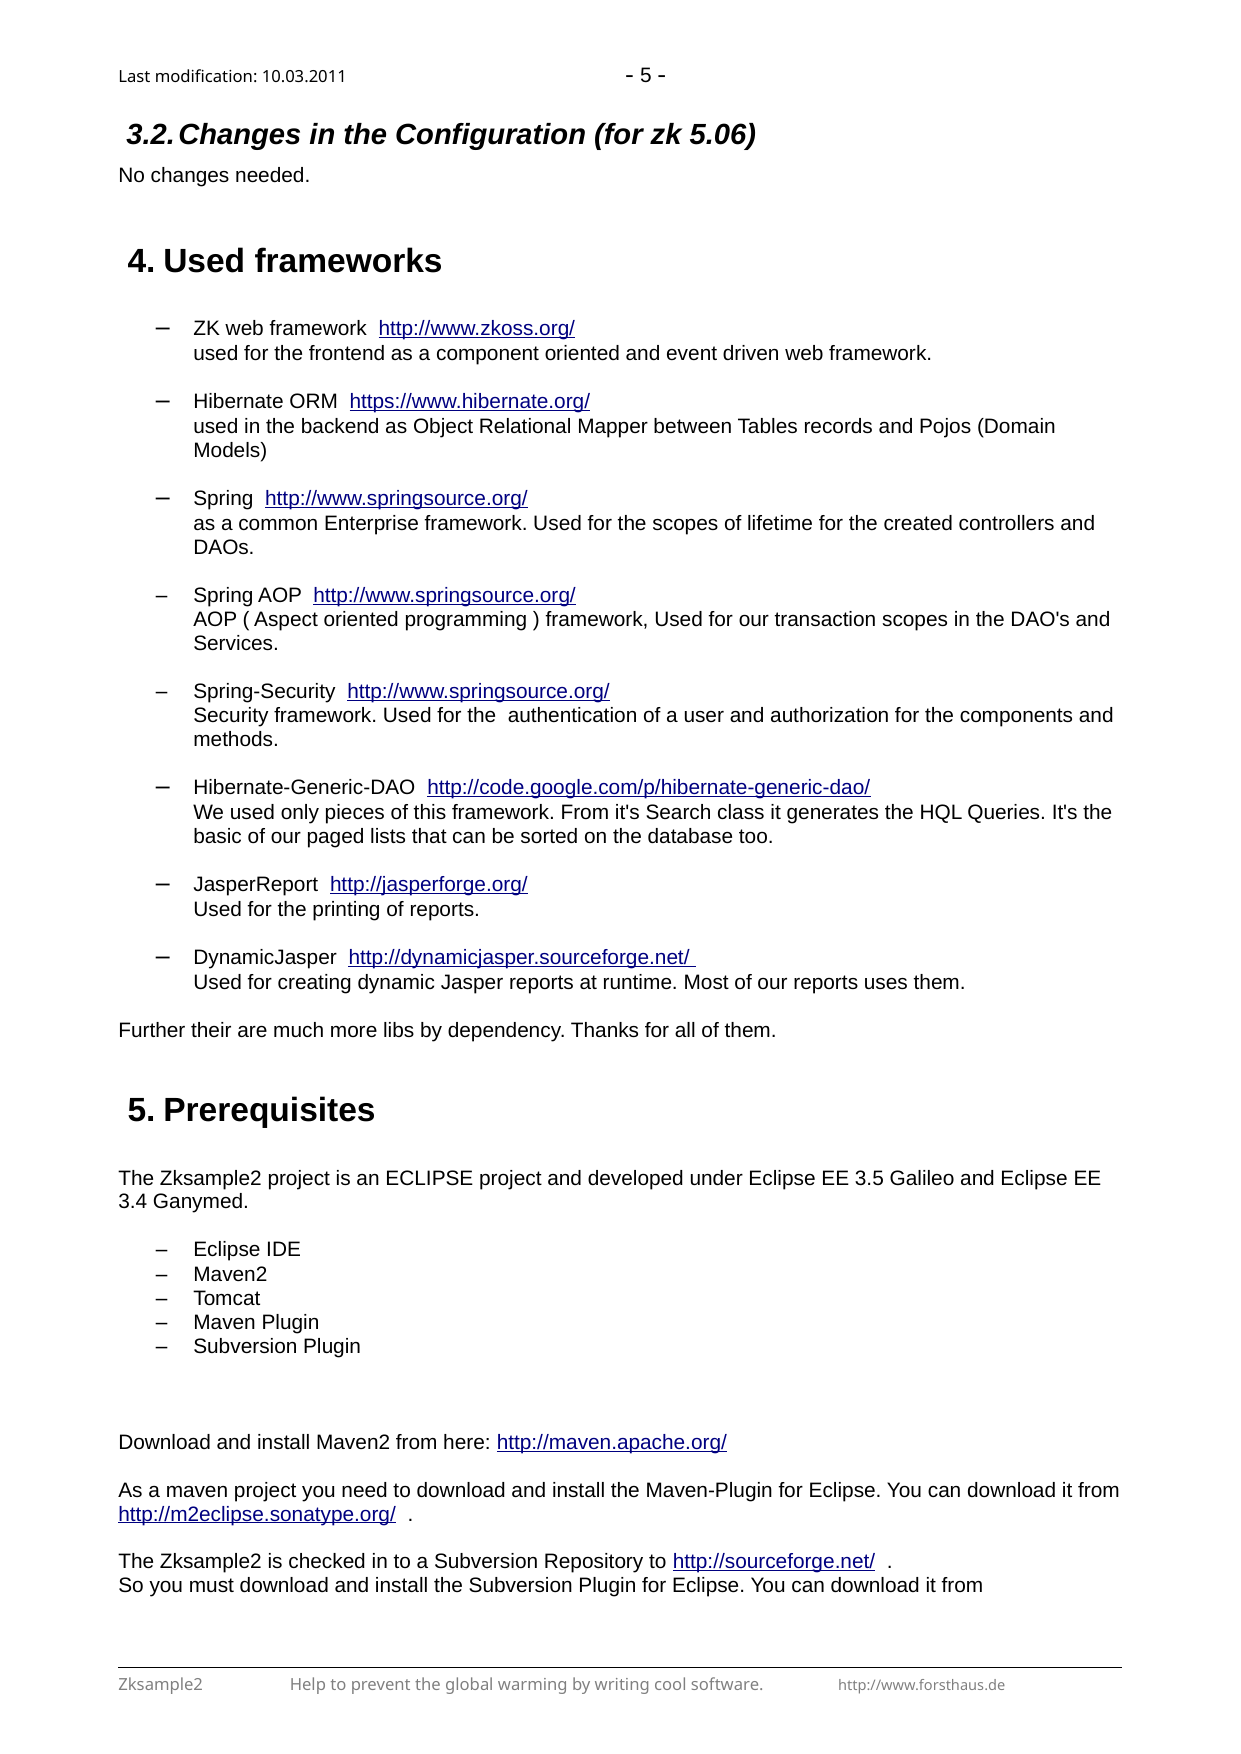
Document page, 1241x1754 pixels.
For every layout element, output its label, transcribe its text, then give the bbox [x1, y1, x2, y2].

list Spring AOP http://www.springsource.org/ [156, 583, 1122, 607]
list Hibernate ORM https://www.hibernate.org/ [156, 389, 1122, 414]
list used for the frontend as a component oriented and event driven web framework. [156, 341, 1122, 365]
list as a common Enterprise framework. Used for the scopes of lifetime for the created controllers and DAOs. [156, 511, 1122, 559]
text Download and install Maven2 from here: http://maven.apache.org/ [118, 1429, 1122, 1453]
list Spring http://www.springsource.org/ [156, 486, 1122, 511]
list We used only pieces of this framework. From it's Search class it generates the HQL Queries. It's the basic of our paged lists that can be sorted on the database too. [156, 800, 1122, 848]
list Eclipse IDE [156, 1237, 1122, 1261]
list AOP ( Aspect oriented programming ) framework, Used for our transaction scopes in the DAO's and Services. [156, 607, 1122, 655]
list Subversion Plugin [156, 1333, 1122, 1358]
text The Zksample2 is checked in to a Subversion Repository to http://sourceforge.net/ . [118, 1549, 1122, 1573]
text So you must download and install the Subversion Plugin for Eclipse. You can download it from [118, 1573, 1122, 1597]
text No changes needed. [118, 163, 1122, 187]
subtitle Used frameworks [118, 241, 1122, 280]
list JasperReport http://jasperforge.org/ [156, 872, 1122, 897]
list DynamicJasper http://dynamicjasper.sourceforge.net/ [156, 944, 1122, 969]
text As a maven project you need to download and install the Maven-Plugin for Eclipse. You can download it from http://m2eclipse.sonatype.org/ . [118, 1477, 1122, 1525]
subtitle Prerequisites [118, 1090, 1122, 1129]
list used in the backend as Object Relational Mapper between Tables records and Pojos (Domain Models) [156, 414, 1122, 462]
list Spring-Security http://www.springsource.org/ [156, 679, 1122, 703]
list Used for creating dynamic Jasper reports at runtime. Most of our reports uses them. [156, 969, 1122, 993]
list ZK web framework http://www.zkoss.org/ [156, 316, 1122, 341]
list Tomcat [156, 1285, 1122, 1309]
list Maven Plugin [156, 1309, 1122, 1333]
text Further their are much more libs by dependency. Thanks for all of them. [118, 1017, 1122, 1041]
list Security framework. Used for the authentication of a user and authorization for the components and methods. [156, 703, 1122, 751]
list Used for the printing of reports. [156, 897, 1122, 921]
list Maven2 [156, 1261, 1122, 1285]
subtitle Changes in the Configuration (for zk 5.06) [118, 117, 1122, 151]
list Hibernate-Generic-DAO http://code.google.com/p/hibernate-generic-dao/ [156, 775, 1122, 800]
text The Zksample2 project is an ECLIPSE project and developed under Eclipse EE 3.5 Galileo and Eclipse EE 3.4 Ganymed. [118, 1165, 1122, 1213]
